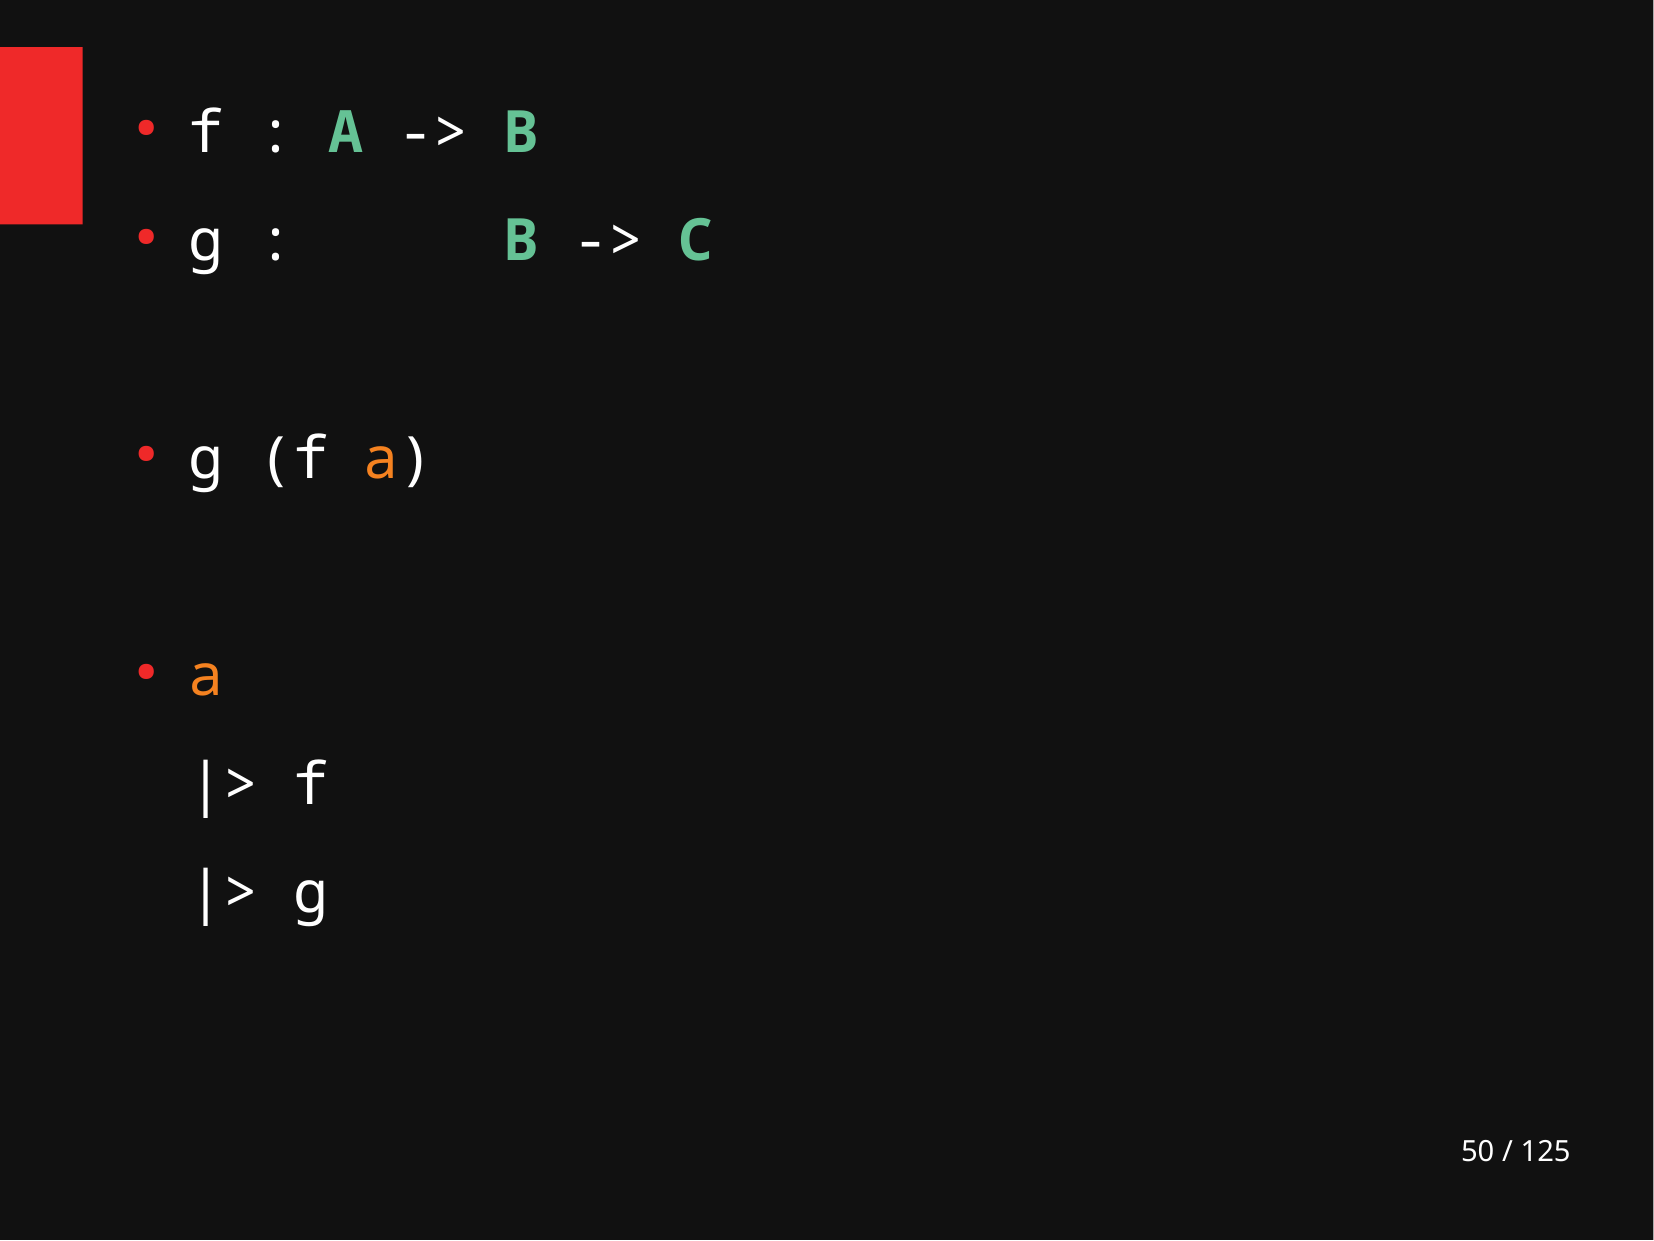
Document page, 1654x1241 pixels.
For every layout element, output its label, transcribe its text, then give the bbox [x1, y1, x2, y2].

list f : A -> B g : B -> C g (f a) a |> f |> g [118, 90, 1536, 1074]
